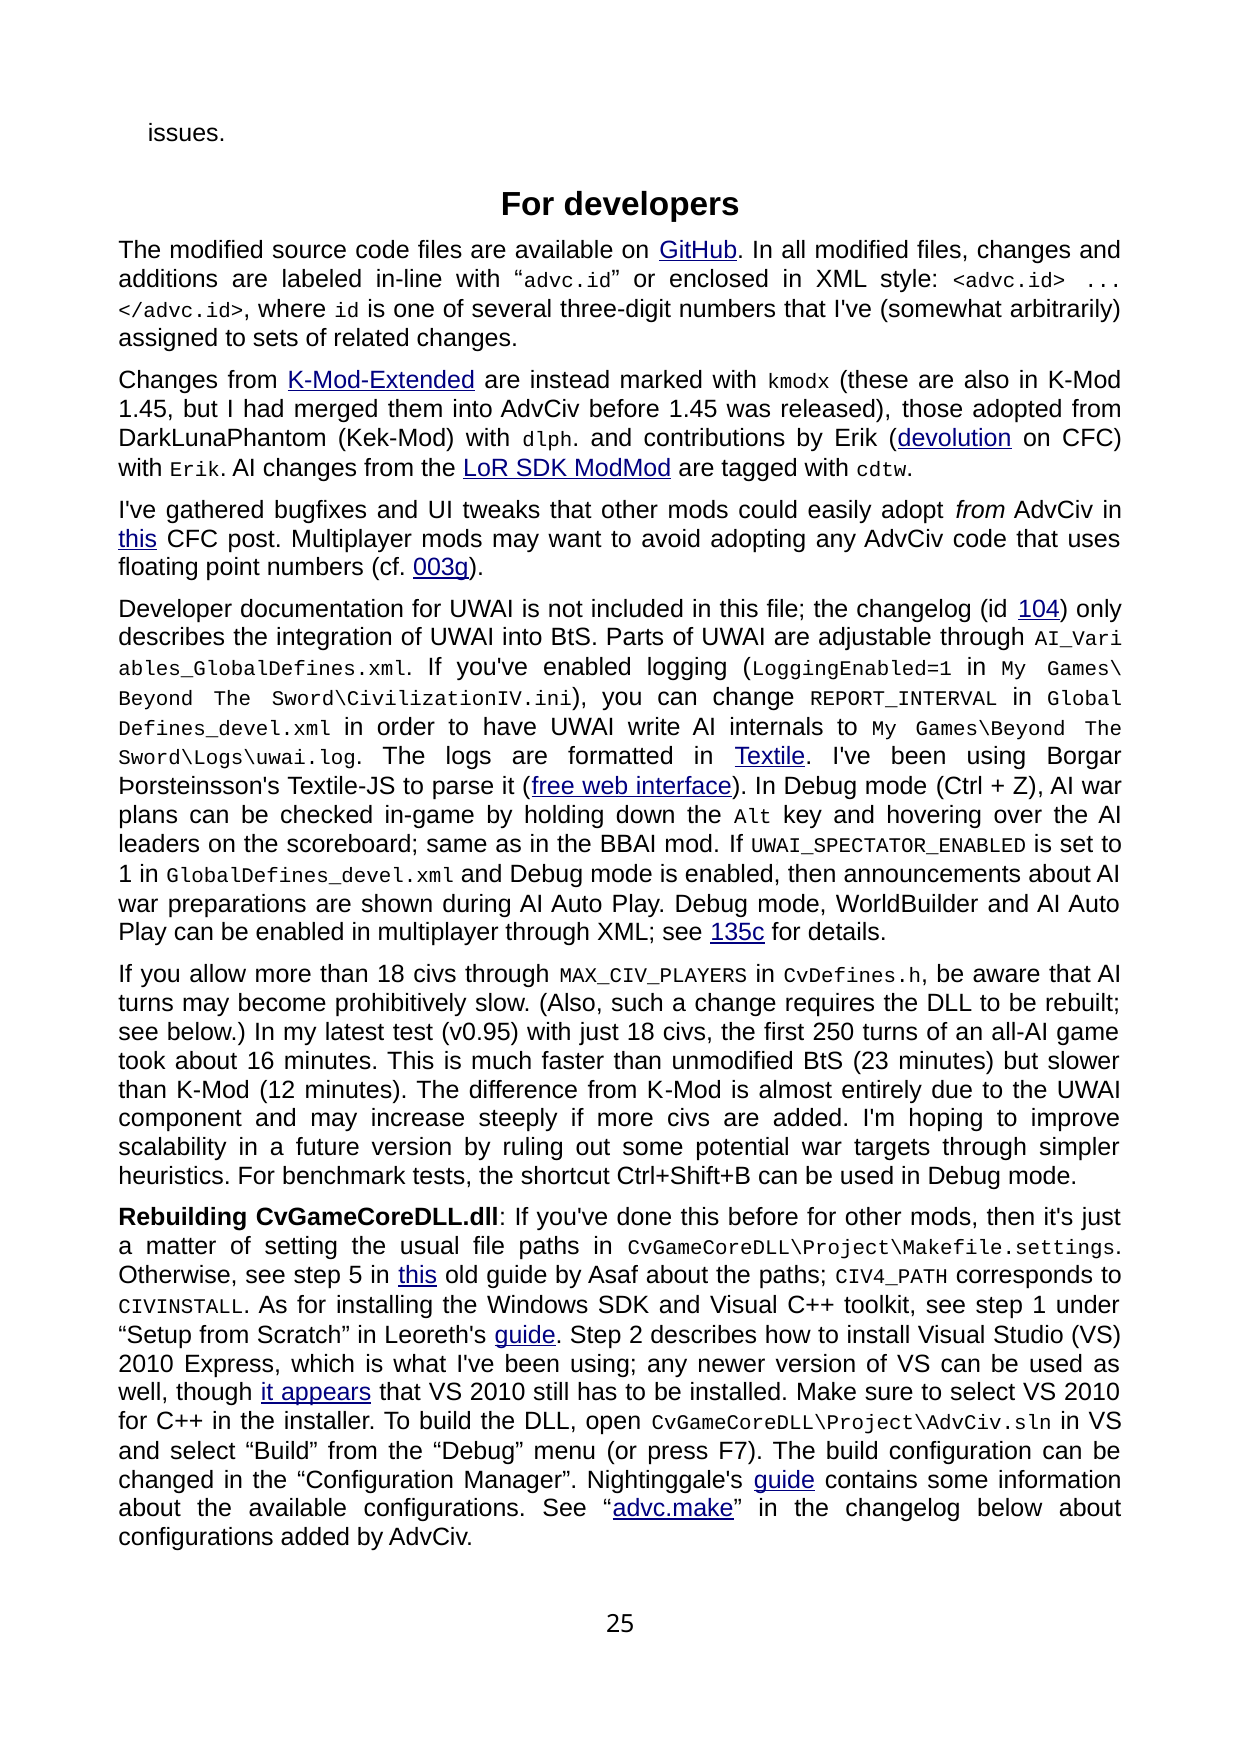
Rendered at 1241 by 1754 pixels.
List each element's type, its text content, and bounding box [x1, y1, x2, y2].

text The modified source code files are available on GitHub. In all modified files, changes and additions are labeled in-line with “advc.id” or enclosed in XML style: <advc.id> ... </advc.id>, where id is one of several three-digit numbers that I've (somewhat arbitrarily) assigned to sets of related changes. [118, 235, 1122, 352]
list issues. [118, 118, 1122, 147]
text If you allow more than 18 civs through MAX_CIV_PLAYERS in CvDefines.h, be aware that AI turns may become prohibitively slow. (Also, such a change requires the DLL to be rebuilt; see below.) In my latest test (v0.95) with just 18 civs, the first 250 turns of an all-AI game took about 16 minutes. This is much faster than unmodified BtS (23 minutes) but slower than K-Mod (12 minutes). The difference from K‑Mod is almost entirely due to the UWAI component and may increase steeply if more civs are added. I'm hoping to improve scalability in a future version by ruling out some potential war targets through simpler heuristics. For benchmark tests, the shortcut Ctrl+Shift+B can be used in Debug mode. [118, 959, 1122, 1189]
text Rebuilding CvGameCoreDLL.dll: If you've done this before for other mods, then it's just a matter of setting the usual file paths in CvGameCoreDLL\Project\Makefile.settings. Otherwise, see step 5 in this old guide by Asaf about the paths; CIV4_PATH corresponds to CIVINSTALL. As for installing the Windows SDK and Visual C++ toolkit, see step 1 under “Setup from Scratch” in Leoreth's guide. Step 2 describes how to install Visual Studio (VS) 2010 Express, which is what I've been using; any newer version of VS can be used as well, though it appears that VS 2010 still has to be installed. Make sure to select VS 2010 for C++ in the installer. To build the DLL, open CvGameCoreDLL\Project\AdvCiv.sln in VS and select “Build” from the “Debug” menu (or press F7). The build configuration can be changed in the “Configuration Manager”. Nightinggale's guide contains some information about the available configurations. See “advc.make” in the changelog below about configurations added by AdvCiv. [118, 1202, 1122, 1551]
text Changes from K-Mod-Extended are instead marked with kmodx (these are also in K-Mod 1.45, but I had merged them into AdvCiv before 1.45 was released), those adopted from DarkLunaPhantom (Kek-Mod) with dlph. and contributions by Erik (devolution on CFC) with Erik. AI changes from the LoR SDK ModMod are tagged with cdtw. [118, 364, 1122, 482]
text Developer documentation for UWAI is not included in this file; the changelog (id 104) only describes the integration of UWAI into BtS. Parts of UWAI are adjustable through AI_Vari ables_GlobalDefines.xml. If you've enabled logging (LoggingEnabled=1 in My Games\Beyond The Sword\CivilizationIV.ini), you can change REPORT_INTERVAL in Global Defines_devel.xml in order to have UWAI write AI internals to My Games\Beyond The Sword\Logs\uwai.log. The logs are formatted in Textile. I've been using Borgar Þorsteinsson's Textile-JS to parse it (free web interface). In Debug mode (Ctrl + Z), AI war plans can be checked in-game by holding down the Alt key and hovering over the AI leaders on the scoreboard; same as in the BBAI mod. If UWAI_SPECTATOR_ENABLED is set to 1 in GlobalDefines_devel.xml and Debug mode is enabled, then announcements about AI war preparations are shown during AI Auto Play. Debug mode, WorldBuilder and AI Auto Play can be enabled in multiplayer through XML; see 135c for details. [118, 594, 1122, 946]
text I've gathered bugfixes and UI tweaks that other mods could easily adopt from AdvCiv in this CFC post. Multiplayer mods may want to avoid adopting any AdvCiv code that uses floating point numbers (cf. 003g). [118, 495, 1122, 581]
subtitle For developers [118, 184, 1122, 223]
